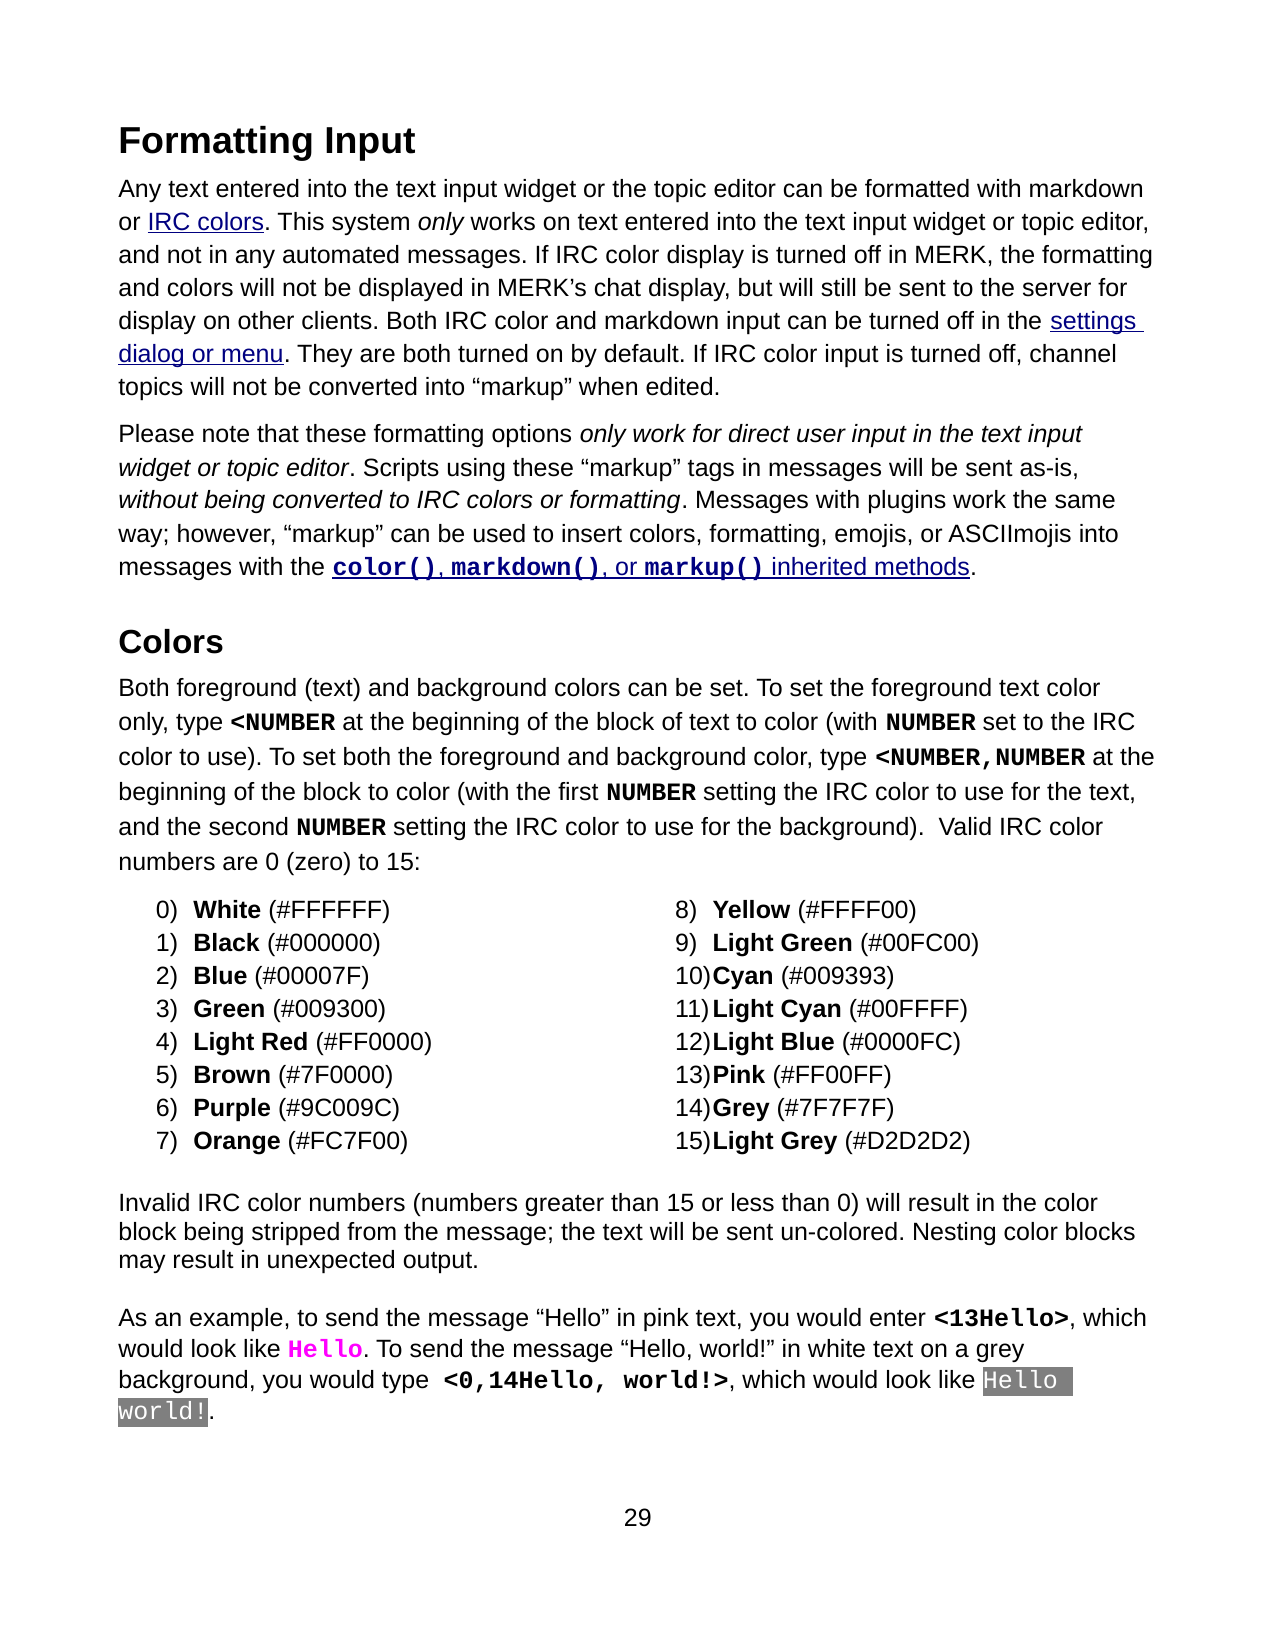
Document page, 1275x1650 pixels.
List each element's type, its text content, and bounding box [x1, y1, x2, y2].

list Light Red (#FF0000) [156, 1027, 637, 1056]
list Purple (#9C009C) [156, 1093, 637, 1122]
list Light Cyan (#00FFFF) [675, 994, 1157, 1023]
list Cyan (#009393) [675, 961, 1157, 990]
list Light Green (#00FC00) [675, 928, 1157, 957]
list White (#FFFFFF) [156, 895, 637, 924]
list Brown (#7F0000) [156, 1060, 637, 1089]
list Yellow (#FFFF00) [675, 895, 1157, 924]
subtitle Colors [118, 622, 1157, 661]
list Green (#009300) [156, 994, 637, 1023]
text Any text entered into the text input widget or the topic editor can be formatted with markdown or IRC colors. This system only works on text entered into the text input widget or topic editor, and not in any automated messages. If IRC color display is turned off in MERK, the formatting and colors will not be displayed in MERK’s chat display, but will still be sent to the server for display on other clients. Both IRC color and markdown input can be turned off in the settings dialog or menu. They are both turned on by default. If IRC color input is turned off, channel topics will not be converted into “markup” when edited. [118, 174, 1157, 401]
text Both foreground (text) and background colors can be set. To set the foreground text color only, type <NUMBER at the beginning of the block of text to color (with NUMBER set to the IRC color to use). To set both the foreground and background color, type <NUMBER,NUMBER at the beginning of the block to color (with the first NUMBER setting the IRC color to use for the text, and the second NUMBER setting the IRC color to use for the background). Valid IRC color numbers are 0 (zero) to 15: [118, 673, 1157, 876]
list Blue (#00007F) [156, 961, 637, 990]
list Grey (#7F7F7F) [675, 1093, 1157, 1122]
list Light Grey (#D2D2D2) [675, 1126, 1157, 1155]
list Light Blue (#0000FC) [675, 1027, 1157, 1056]
text Invalid IRC color numbers (numbers greater than 15 or less than 0) will result in the color block being stripped from the message; the text will be sent un-colored. Nesting color blocks may result in unexpected output. [118, 1159, 1157, 1274]
list Orange (#FC7F00) [156, 1126, 637, 1155]
list Black (#000000) [156, 928, 637, 957]
text Please note that these formatting options only work for direct user input in the text input widget or topic editor. Scripts using these “markup” tags in messages will be sent as-is, without being converted to IRC colors or formatting. Messages with plugins work the same way; however, “markup” can be used to insert colors, formatting, emojis, or ASCIImojis into messages with the color(), markdown(), or markup() inherited methods. [118, 419, 1157, 582]
list Pink (#FF00FF) [675, 1060, 1157, 1089]
text As an example, to send the message “Hello” in pink text, you would enter <13Hello>, which would look like Hello. To send the message “Hello, world!” in white text on a grey background, you would type <0,14Hello, world!>, which would look like Hello world!. [118, 1303, 1157, 1427]
subtitle Formatting Input [118, 118, 1157, 161]
